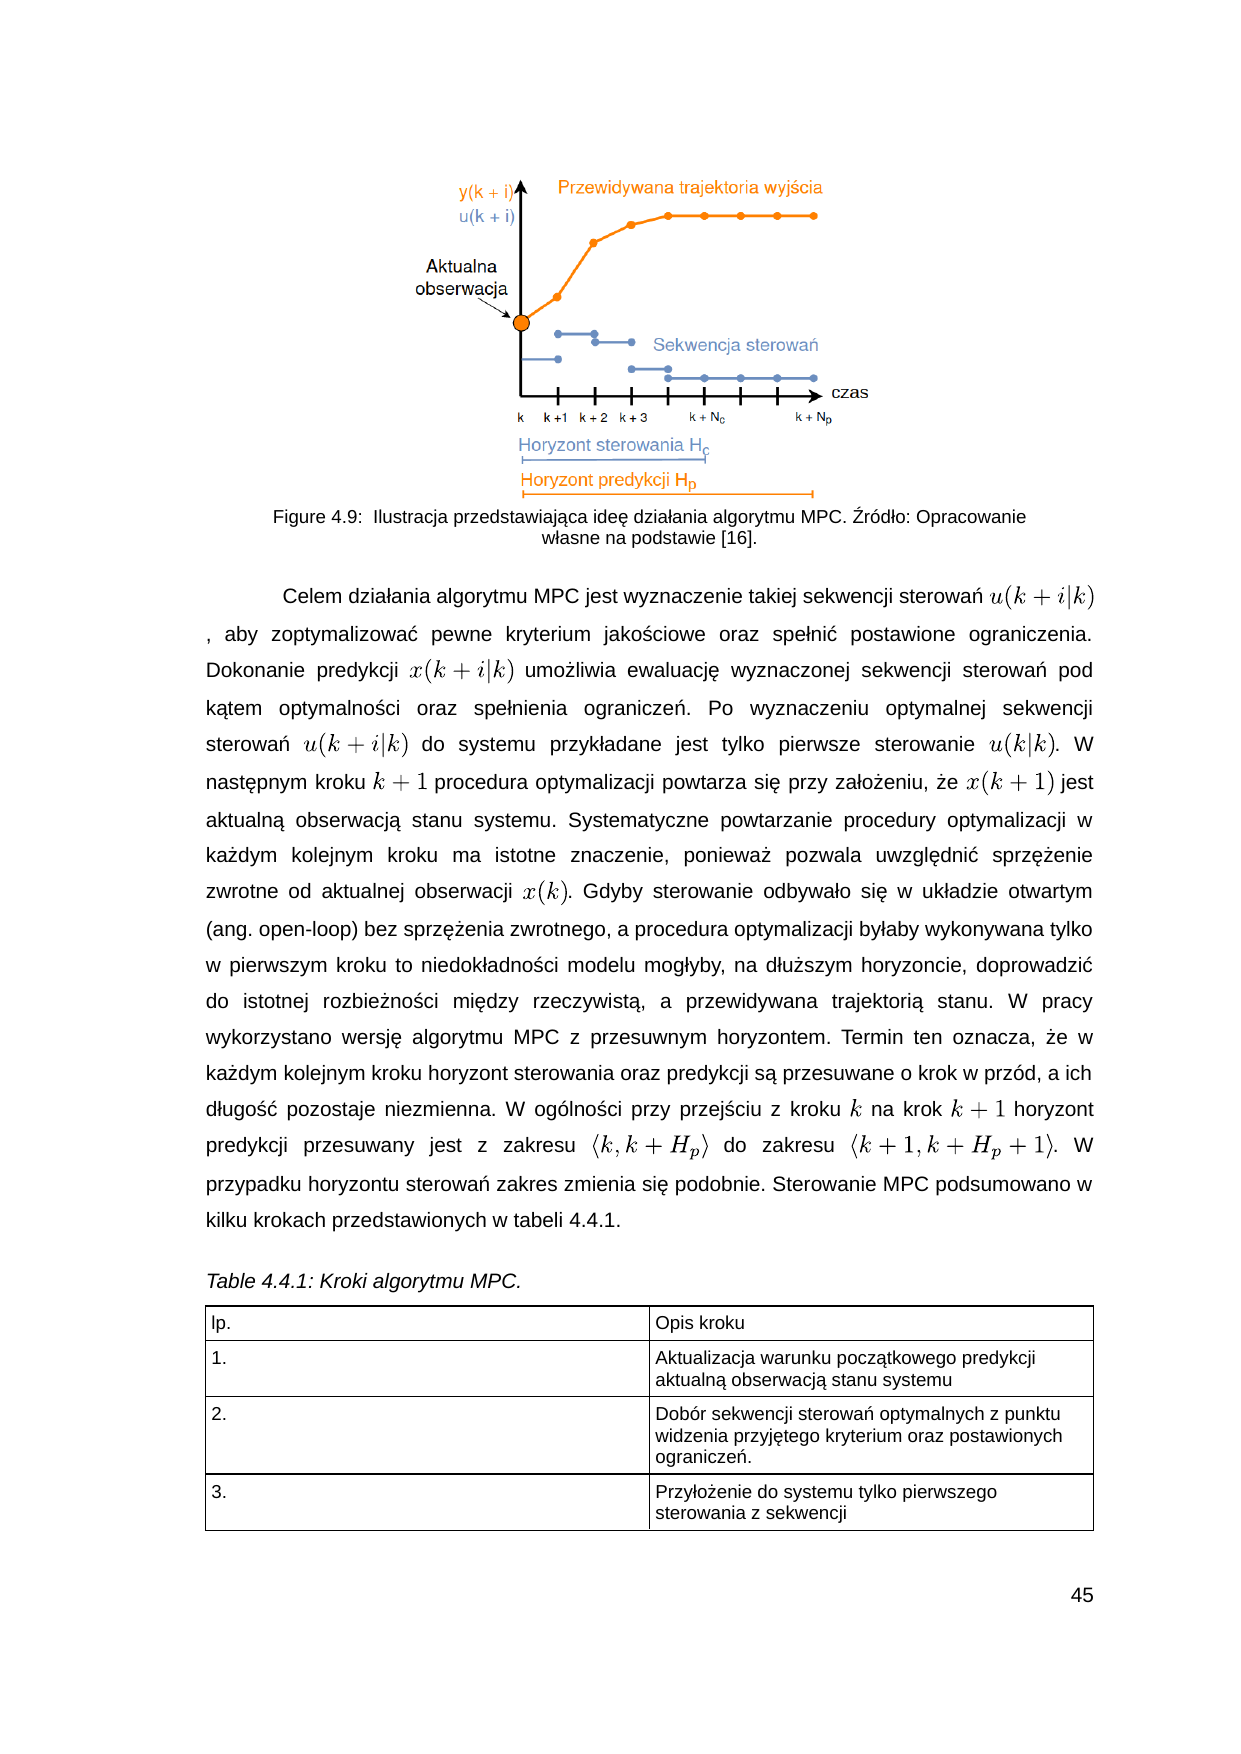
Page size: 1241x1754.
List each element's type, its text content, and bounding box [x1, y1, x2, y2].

table_cell Przyłożenie do systemu tylko pierwszego sterowania z sekwencji [650, 1475, 1093, 1529]
table_cell Dobór sekwencji sterowań optymalnych z punktu widzenia przyjętego kryterium oraz postawionych ograniczeń. [650, 1397, 1093, 1473]
table_cell 2. [206, 1397, 649, 1473]
text Celem działania algorytmu MPC jest wyznaczenie takiej sekwencji sterowań , aby zoptymalizować pewne kryterium jakościowe oraz spełnić postawione ograniczenia. Dokonanie predykcji umożliwia ewaluację wyznaczonej sekwencji sterowań pod kątem optymalności oraz spełnienia ograniczeń. Po wyznaczeniu optymalnej sekwencji sterowań do systemu przykładane jest tylko pierwsze sterowanie . W następnym kroku procedura optymalizacji powtarza się przy założeniu, że jest aktualną obserwacją stanu systemu. Systematyczne powtarzanie procedury optymalizacji w każdym kolejnym kroku ma istotne znaczenie, ponieważ pozwala uwzględnić sprzężenie zwrotne od aktualnej obserwacji . Gdyby sterowanie odbywało się w układzie otwartym (ang. open-loop) bez sprzężenia zwrotnego, a procedura optymalizacji byłaby wykonywana tylko w pierwszym kroku to niedokładności modelu mogłyby, na dłuższym horyzoncie, doprowadzić do istotnej rozbieżności między rzeczywistą, a przewidywana trajektorią stanu. W pracy wykorzystano wersję algorytmu MPC z przesuwnym horyzontem. Termin ten oznacza, że w każdym kolejnym kroku horyzont sterowania oraz predykcji są przesuwane o krok w przód, a ich długość pozostaje niezmienna. W ogólności przy przejściu z kroku na krok horyzont predykcji przesuwany jest z zakresu do zakresu . W przypadku horyzontu sterowań zakres zmienia się podobnie. Sterowanie MPC podsumowano w kilku krokach przedstawionych w tabeli 4.4.1. [206, 147, 1093, 1231]
text Figure 4.9: Ilustracja przedstawiająca ideę działania algorytmu MPC. Źródło: Opracowanie własne na podstawie [16]. [244, 506, 1055, 549]
table_header Opis kroku [650, 1307, 1093, 1339]
text Table 4.4.1: Kroki algorytmu MPC. [206, 1268, 1093, 1292]
table_cell 1. [206, 1341, 649, 1396]
table_cell 3. [206, 1475, 649, 1529]
table_header lp. [206, 1307, 649, 1339]
table_cell Aktualizacja warunku początkowego predykcji aktualną obserwacją stanu systemu [650, 1341, 1093, 1396]
picture [414, 159, 885, 506]
